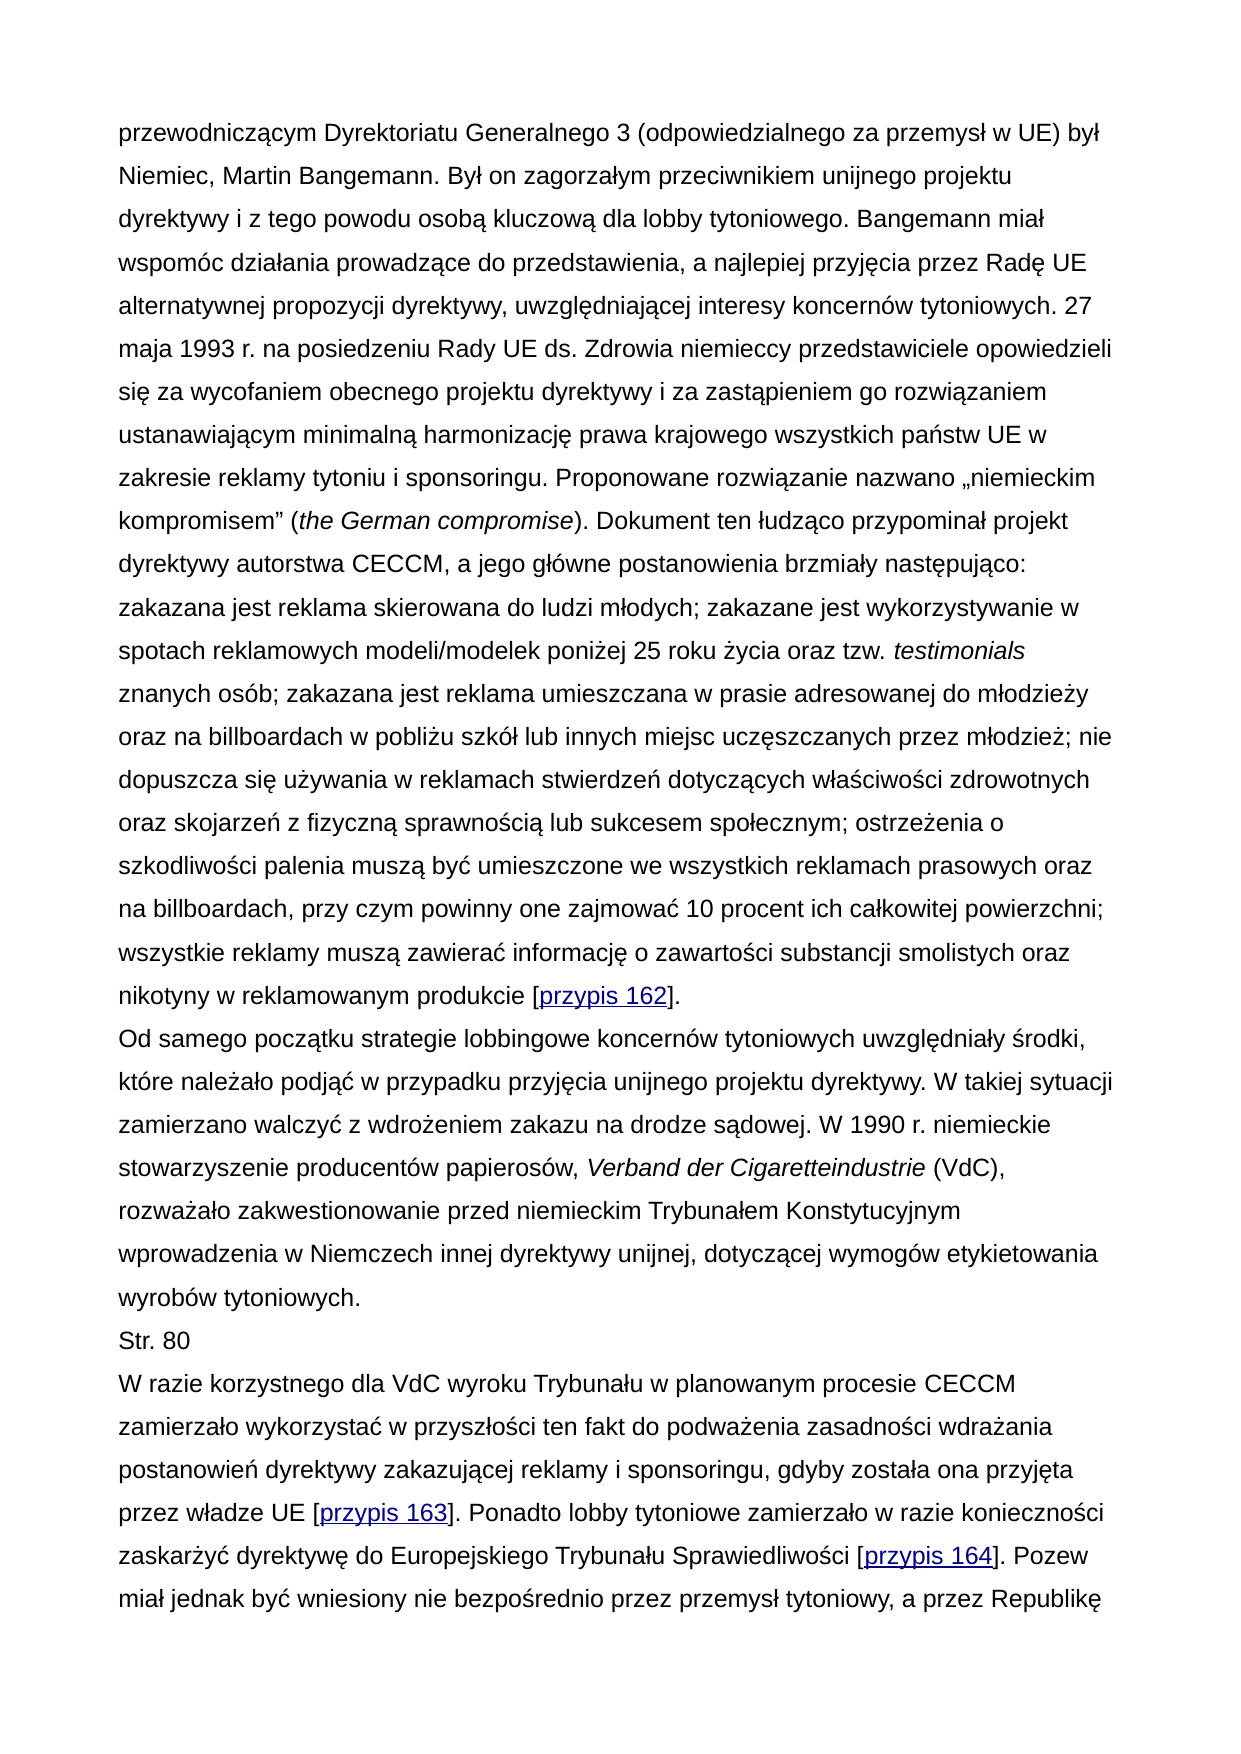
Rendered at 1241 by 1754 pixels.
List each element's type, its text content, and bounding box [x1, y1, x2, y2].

text W razie korzystnego dla VdC wyroku Trybunału w planowanym procesie CECCM zamierzało wykorzystać w przyszłości ten fakt do podważenia zasadności wdrażania postanowień dyrektywy zakazującej reklamy i sponsoringu, gdyby została ona przyjęta przez władze UE [przypis 163]. Ponadto lobby tytoniowe zamierzało w razie konieczności zaskarżyć dyrektywę do Europejskiego Trybunału Sprawiedliwości [przypis 164]. Pozew miał jednak być wniesiony nie bezpośrednio przez przemysł tytoniowy, a przez Republikę [118, 1369, 1122, 1613]
text Str. 80 [118, 1326, 1122, 1354]
text Od samego początku strategie lobbingowe koncernów tytoniowych uwzględniały środki, które należało podjąć w przypadku przyjęcia unijnego projektu dyrektywy. W takiej sytuacji zamierzano walczyć z wdrożeniem zakazu na drodze sądowej. W 1990 r. niemieckie stowarzyszenie producentów papierosów, Verband der Cigaretteindustrie (VdC), rozważało zakwestionowanie przed niemieckim Trybunałem Konstytucyjnym wprowadzenia w Niemczech innej dyrektywy unijnej, dotyczącej wymogów etykietowania wyrobów tytoniowych. [118, 1024, 1122, 1311]
text przewodniczącym Dyrektoriatu Generalnego 3 (odpowiedzialnego za przemysł w UE) był Niemiec, Martin Bangemann. Był on zagorzałym przeciwnikiem unijnego projektu dyrektywy i z tego powodu osobą kluczową dla lobby tytoniowego. Bangemann miał wspomóc działania prowadzące do przedstawienia, a najlepiej przyjęcia przez Radę UE alternatywnej propozycji dyrektywy, uwzględniającej interesy koncernów tytoniowych. 27 maja 1993 r. na posiedzeniu Rady UE ds. Zdrowia niemieccy przedstawiciele opowiedzieli się za wycofaniem obecnego projektu dyrektywy i za zastąpieniem go rozwiązaniem ustanawiającym minimalną harmonizację prawa krajowego wszystkich państw UE w zakresie reklamy tytoniu i sponsoringu. Proponowane rozwiązanie nazwano „niemieckim kompromisem” (the German compromise). Dokument ten łudząco przypominał projekt dyrektywy autorstwa CECCM, a jego główne postanowienia brzmiały następująco: zakazana jest reklama skierowana do ludzi młodych; zakazane jest wykorzystywanie w spotach reklamowych modeli/modelek poniżej 25 roku życia oraz tzw. testimonials znanych osób; zakazana jest reklama umieszczana w prasie adresowanej do młodzieży oraz na billboardach w pobliżu szkół lub innych miejsc uczęszczanych przez młodzież; nie dopuszcza się używania w reklamach stwierdzeń dotyczących właściwości zdrowotnych oraz skojarzeń z fizyczną sprawnością lub sukcesem społecznym; ostrzeżenia o szkodliwości palenia muszą być umieszczone we wszystkich reklamach prasowych oraz na billboardach, przy czym powinny one zajmować 10 procent ich całkowitej powierzchni; wszystkie reklamy muszą zawierać informację o zawartości substancji smolistych oraz nikotyny w reklamowanym produkcie [przypis 162]. [118, 118, 1122, 1009]
